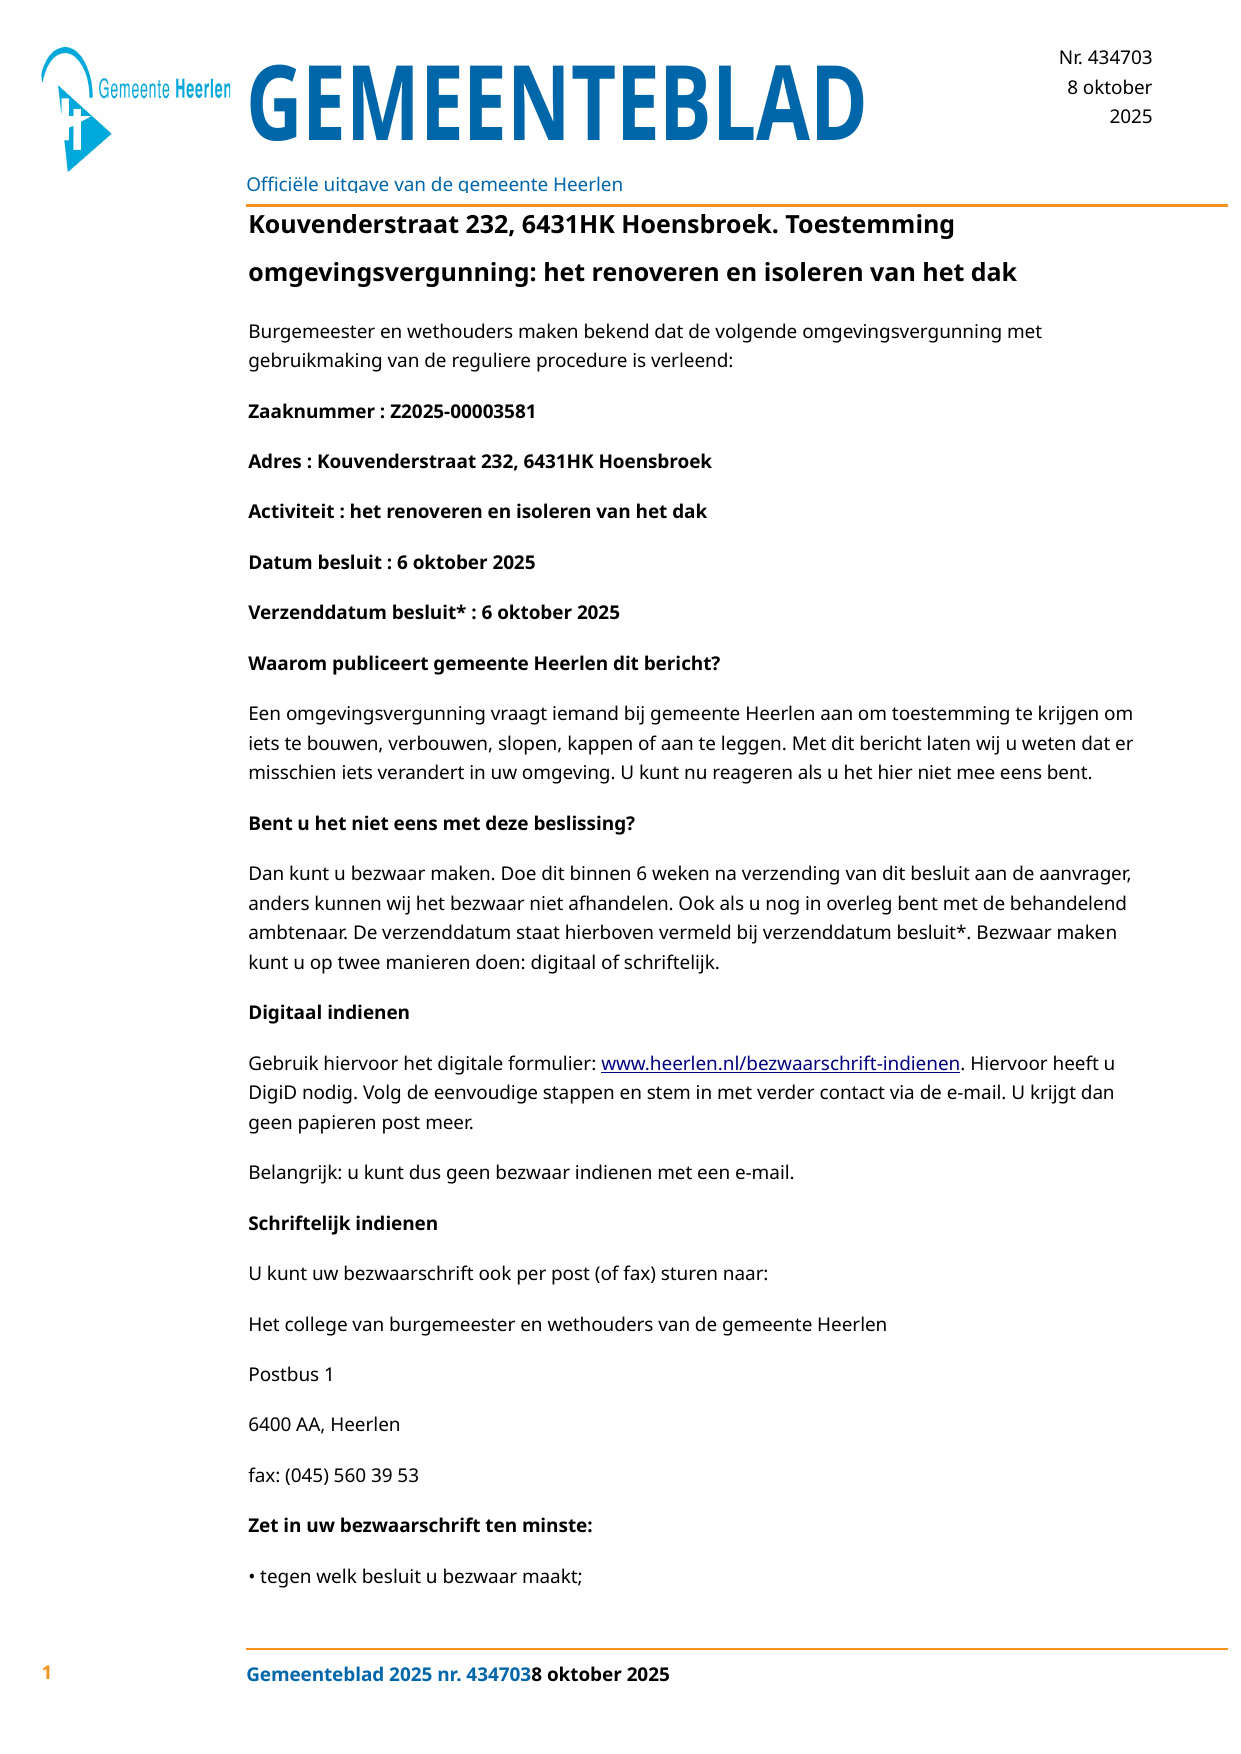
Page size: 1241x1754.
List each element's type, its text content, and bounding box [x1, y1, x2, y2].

text Verzenddatum besluit* : 6 oktober 2025 [248, 599, 1152, 625]
picture [41, 47, 59, 70]
text Het college van burgemeester en wethouders van de gemeente Heerlen [248, 1311, 1152, 1337]
text Adres : Kouvenderstraat 232, 6431HK Hoensbroek [248, 448, 1152, 474]
text Gebruik hiervoor het digitale formulier: www.heerlen.nl/bezwaarschrift-indienen. Hiervoor heeft u DigiD nodig. Volg de eenvoudige stappen en stem in met verder contact via de e-mail. U krijgt dan geen papieren post meer. [248, 1050, 1152, 1135]
text Belangrijk: u kunt dus geen bezwaar indienen met een e-mail. [248, 1159, 1152, 1185]
text U kunt uw bezwaarschrift ook per post (of fax) sturen naar: [248, 1260, 1152, 1286]
text Schriftelijk indienen [248, 1210, 1152, 1236]
text • tegen welk besluit u bezwaar maakt; [248, 1563, 1152, 1589]
text Burgemeester en wethouders maken bekend dat de volgende omgevingsvergunning met gebruikmaking van de reguliere procedure is verleend: [248, 318, 1152, 373]
text Dan kunt u bezwaar maken. Doe dit binnen 6 weken na verzending van dit besluit aan de aanvrager, anders kunnen wij het bezwaar niet afhandelen. Ook als u nog in overleg bent met de behandelend ambtenaar. De verzenddatum staat hierboven vermeld bij verzenddatum besluit*. Bezwaar maken kunt u op twee manieren doen: digitaal of schriftelijk. [248, 860, 1152, 975]
text Datum besluit : 6 oktober 2025 [248, 549, 1152, 575]
text Kouvenderstraat 232, 6431HK Hoensbroek. Toestemming omgevingsvergunning: het renoveren en isoleren van het dak [248, 207, 1152, 288]
text Postbus 1 [248, 1361, 1152, 1387]
text Digitaal indienen [248, 999, 1152, 1025]
text Zet in uw bezwaarschrift ten minste: [248, 1512, 1152, 1538]
text Waarom publiceert gemeente Heerlen dit bericht? [248, 650, 1152, 676]
text Activiteit : het renoveren en isoleren van het dak [248, 499, 1152, 524]
text fax: (045) 560 39 53 [248, 1462, 1152, 1488]
text 6400 AA, Heerlen [248, 1412, 1152, 1437]
text Zaaknummer : Z2025-00003581 [248, 398, 1152, 424]
text Bent u het niet eens met deze beslissing? [248, 810, 1152, 836]
picture [41, 47, 231, 172]
text Een omgevingsvergunning vraagt iemand bij gemeente Heerlen aan om toestemming te krijgen om iets te bouwen, verbouwen, slopen, kappen of aan te leggen. Met dit bericht laten wij u weten dat er misschien iets verandert in uw omgeving. U kunt nu reageren als u het hier niet mee eens bent. [248, 700, 1152, 785]
